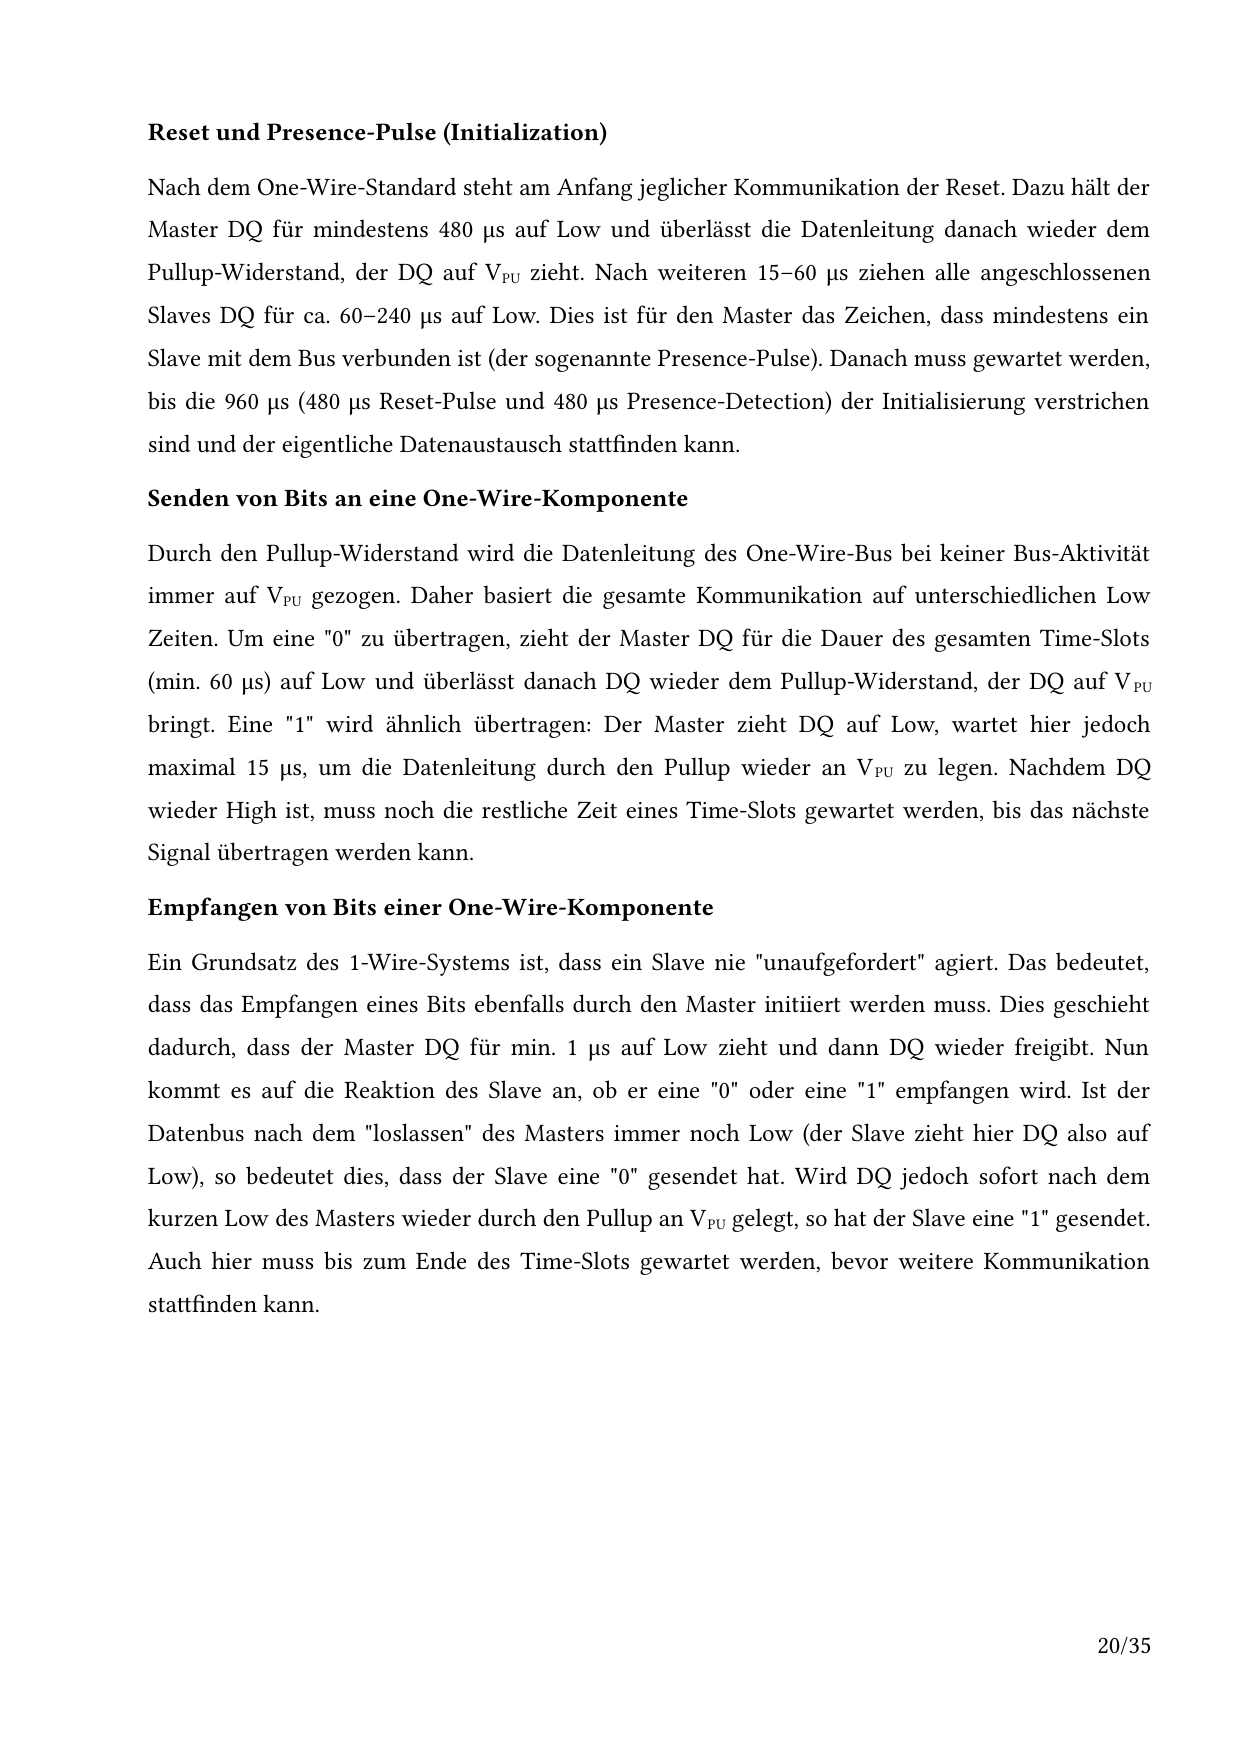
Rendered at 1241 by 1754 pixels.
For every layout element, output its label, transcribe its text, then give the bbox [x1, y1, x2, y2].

text Empfangen von Bits einer One-Wire-Komponente [148, 893, 1152, 922]
text Reset und Presence-Pulse (Initialization) [148, 118, 1152, 147]
text Nach dem One-Wire-Standard steht am Anfang jeglicher Kommunikation der Reset. Dazu hält der Master DQ für mindestens 480 μs auf Low und überlässt die Datenleitung danach wieder dem Pullup-Widerstand, der DQ auf VPU zieht. Nach weiteren 15–60 μs ziehen alle angeschlossenen Slaves DQ für ca. 60–240 μs auf Low. Dies ist für den Master das Zeichen, dass mindestens ein Slave mit dem Bus verbunden ist (der sogenannte Presence-Pulse). Danach muss gewartet werden, bis die 960 μs (480 μs Reset-Pulse und 480 μs Presence-Detection) der Initialisierung verstrichen sind und der eigentliche Datenaustausch stattfinden kann. [148, 173, 1152, 458]
text Durch den Pullup-Widerstand wird die Datenleitung des One-Wire-Bus bei keiner Bus-Aktivität immer auf VPU gezogen. Daher basiert die gesamte Kommunikation auf unterschiedlichen Low Zeiten. Um eine "0" zu übertragen, zieht der Master DQ für die Dauer des gesamten Time-Slots (min. 60 μs) auf Low und überlässt danach DQ wieder dem Pullup-Widerstand, der DQ auf VPU bringt. Eine "1" wird ähnlich übertragen: Der Master zieht DQ auf Low, wartet hier jedoch maximal 15 μs, um die Datenleitung durch den Pullup wieder an VPU zu legen. Nachdem DQ wieder High ist, muss noch die restliche Zeit eines Time-Slots gewartet werden, bis das nächste Signal übertragen werden kann. [148, 539, 1152, 867]
text Ein Grundsatz des 1-Wire-Systems ist, dass ein Slave nie "unaufgefordert" agiert. Das bedeutet, dass das Empfangen eines Bits ebenfalls durch den Master initiiert werden muss. Dies geschieht dadurch, dass der Master DQ für min. 1 μs auf Low zieht und dann DQ wieder freigibt. Nun kommt es auf die Reaktion des Slave an, ob er eine "0" oder eine "1" empfangen wird. Ist der Datenbus nach dem "loslassen" des Masters immer noch Low (der Slave zieht hier DQ also auf Low), so bedeutet dies, dass der Slave eine "0" gesendet hat. Wird DQ jedoch sofort nach dem kurzen Low des Masters wieder durch den Pullup an VPU gelegt, so hat der Slave eine "1" gesendet. Auch hier muss bis zum Ende des Time-Slots gewartet werden, bevor weitere Kommunikation stattfinden kann. [148, 948, 1152, 1319]
text Senden von Bits an eine One-Wire-Komponente [148, 484, 1152, 513]
